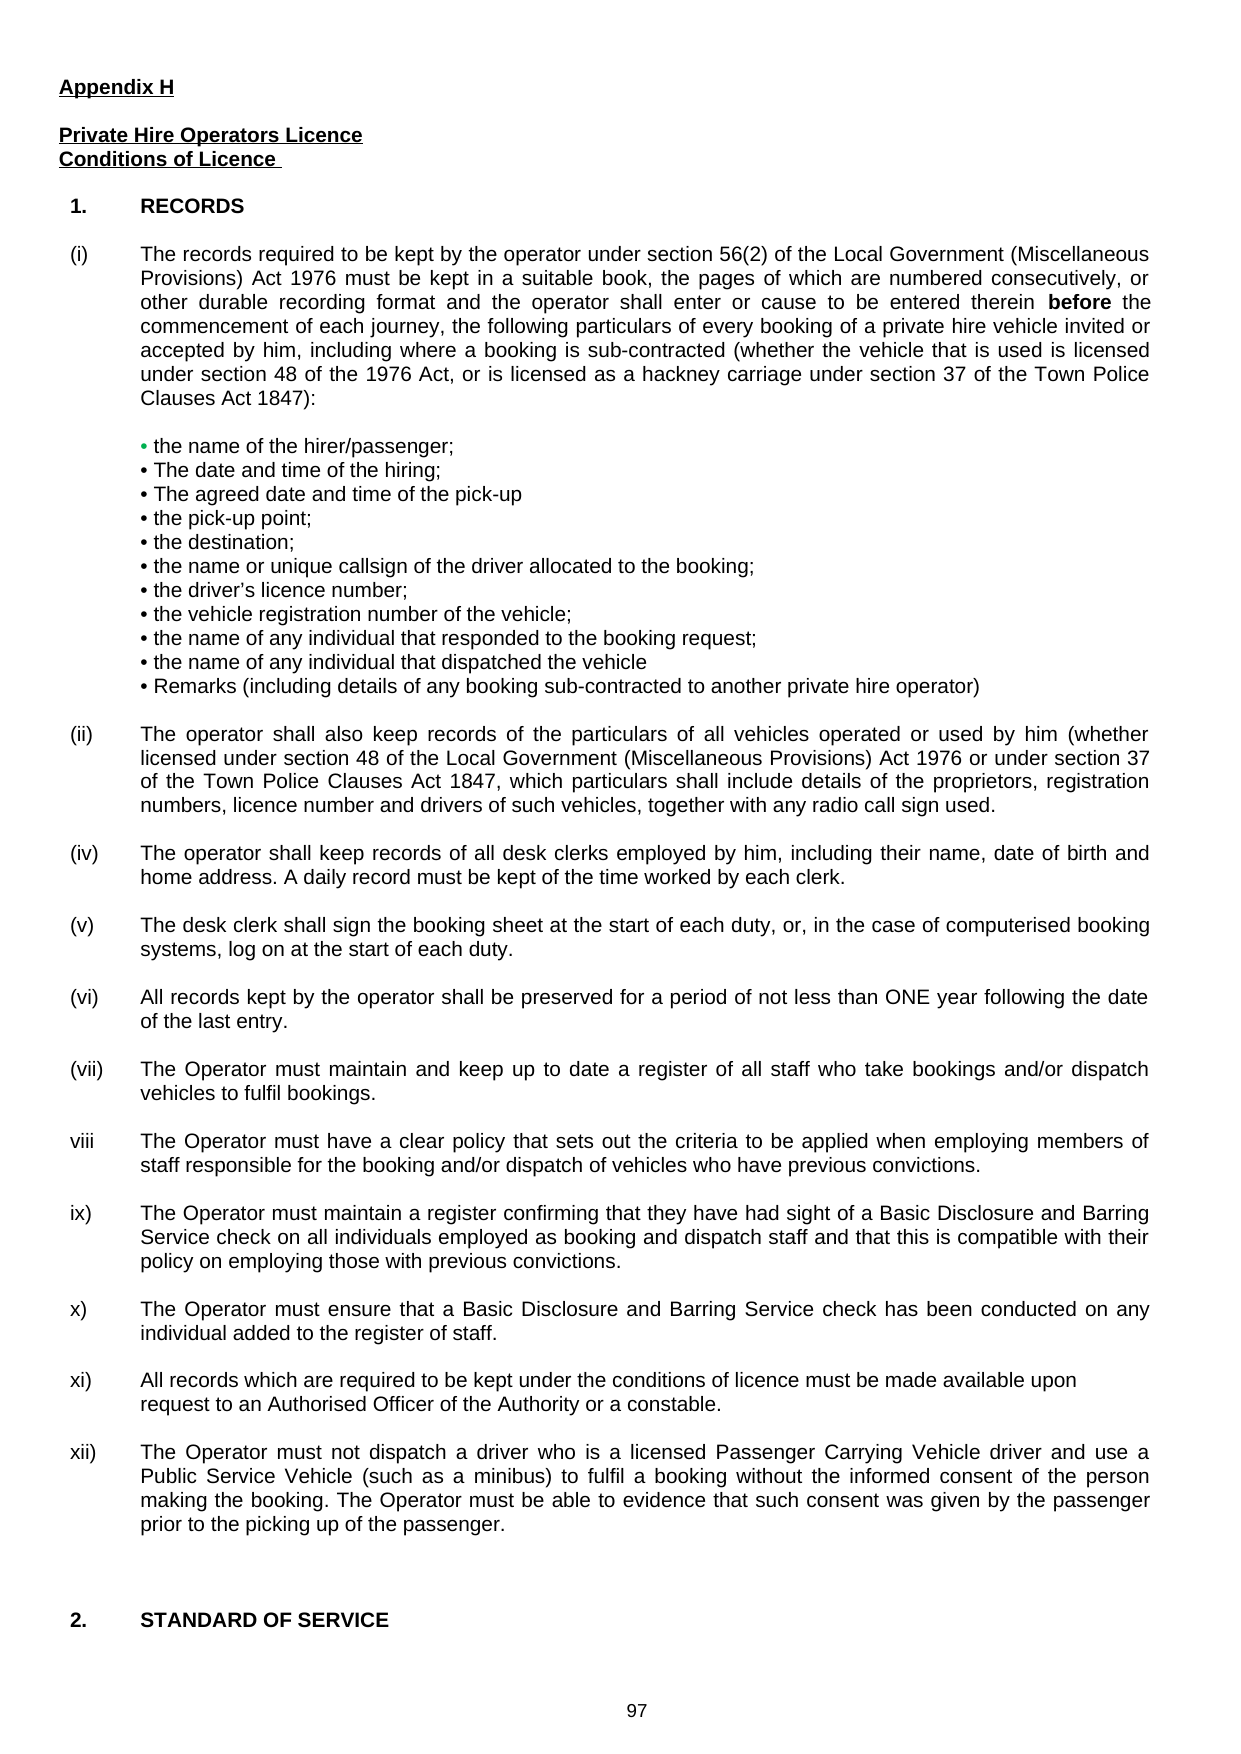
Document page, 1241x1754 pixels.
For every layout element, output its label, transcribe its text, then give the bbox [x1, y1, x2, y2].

table_cell (v) (vi) (vii) viii ix) x) [59, 913, 129, 1368]
table_cell [129, 1536, 1162, 1608]
table_cell (i) [59, 242, 129, 697]
subtitle Appendix H [58, 74, 1215, 98]
table_cell (iv) [59, 841, 129, 889]
table_cell All records which are required to be kept under the conditions of licence must be made available upon request to an Authorised Officer of the Authority or a constable. [129, 1368, 1162, 1440]
table_header 1. [59, 194, 129, 242]
table_cell [129, 889, 1162, 913]
table_cell xii) [59, 1440, 129, 1536]
table_cell [129, 817, 1162, 841]
table_cell 2. [59, 1608, 129, 1656]
table_header RECORDS [129, 194, 1162, 242]
subtitle Private Hire Operators Licence [58, 122, 1215, 146]
table_cell The desk clerk shall sign the booking sheet at the start of each duty, or, in the case of computerised booking systems, log on at the start of each duty. All records kept by the operator shall be preserved for a period of not less than ONE year following the date of the last entry. The Operator must maintain and keep up to date a register of all staff who take bookings and/or dispatch vehicles to fulfil bookings. The Operator must have a clear policy that sets out the criteria to be applied when employing members of staff responsible for the booking and/or dispatch of vehicles who have previous convictions. The Operator must maintain a register confirming that they have had sight of a Basic Disclosure and Barring Service check on all individuals employed as booking and dispatch staff and that this is compatible with their policy on employing those with previous convictions. The Operator must ensure that a Basic Disclosure and Barring Service check has been conducted on any individual added to the register of staff. [129, 913, 1162, 1368]
table_cell xi) [59, 1368, 129, 1440]
table_cell STANDARD OF SERVICE [129, 1608, 1162, 1656]
subtitle Conditions of Licence [58, 146, 1215, 170]
table_cell [59, 1536, 129, 1608]
table_cell The operator shall also keep records of the particulars of all vehicles operated or used by him (whether licensed under section 48 of the Local Government (Miscellaneous Provisions) Act 1976 or under section 37 of the Town Police Clauses Act 1847, which particulars shall include details of the proprietors, registration numbers, licence number and drivers of such vehicles, together with any radio call sign used. [129, 721, 1162, 817]
table_cell [59, 889, 129, 913]
table_cell (ii) [59, 721, 129, 817]
table_cell The operator shall keep records of all desk clerks employed by him, including their name, date of birth and home address. A daily record must be kept of the time worked by each clerk. [129, 841, 1162, 889]
table_cell [129, 698, 1162, 721]
table_cell [59, 817, 129, 841]
table_cell The records required to be kept by the operator under section 56(2) of the Local Government (Miscellaneous Provisions) Act 1976 must be kept in a suitable book, the pages of which are numbered consecutively, or other durable recording format and the operator shall enter or cause to be entered therein before the commencement of each journey, the following particulars of every booking of a private hire vehicle invited or accepted by him, including where a booking is sub-contracted (whether the vehicle that is used is licensed under section 48 of the 1976 Act, or is licensed as a hackney carriage under section 37 of the Town Police Clauses Act 1847): • the name of the hirer/passenger; • The date and time of the hiring; • The agreed date and time of the pick-up • the pick-up point; • the destination; • the name or unique callsign of the driver allocated to the booking; • the driver’s licence number; • the vehicle registration number of the vehicle; • the name of any individual that responded to the booking request; • the name of any individual that dispatched the vehicle • Remarks (including details of any booking sub-contracted to another private hire operator) [129, 242, 1162, 697]
table_cell The Operator must not dispatch a driver who is a licensed Passenger Carrying Vehicle driver and use a Public Service Vehicle (such as a minibus) to fulfil a booking without the informed consent of the person making the booking. The Operator must be able to evidence that such consent was given by the passenger prior to the picking up of the passenger. [129, 1440, 1162, 1536]
table_cell [59, 698, 129, 721]
